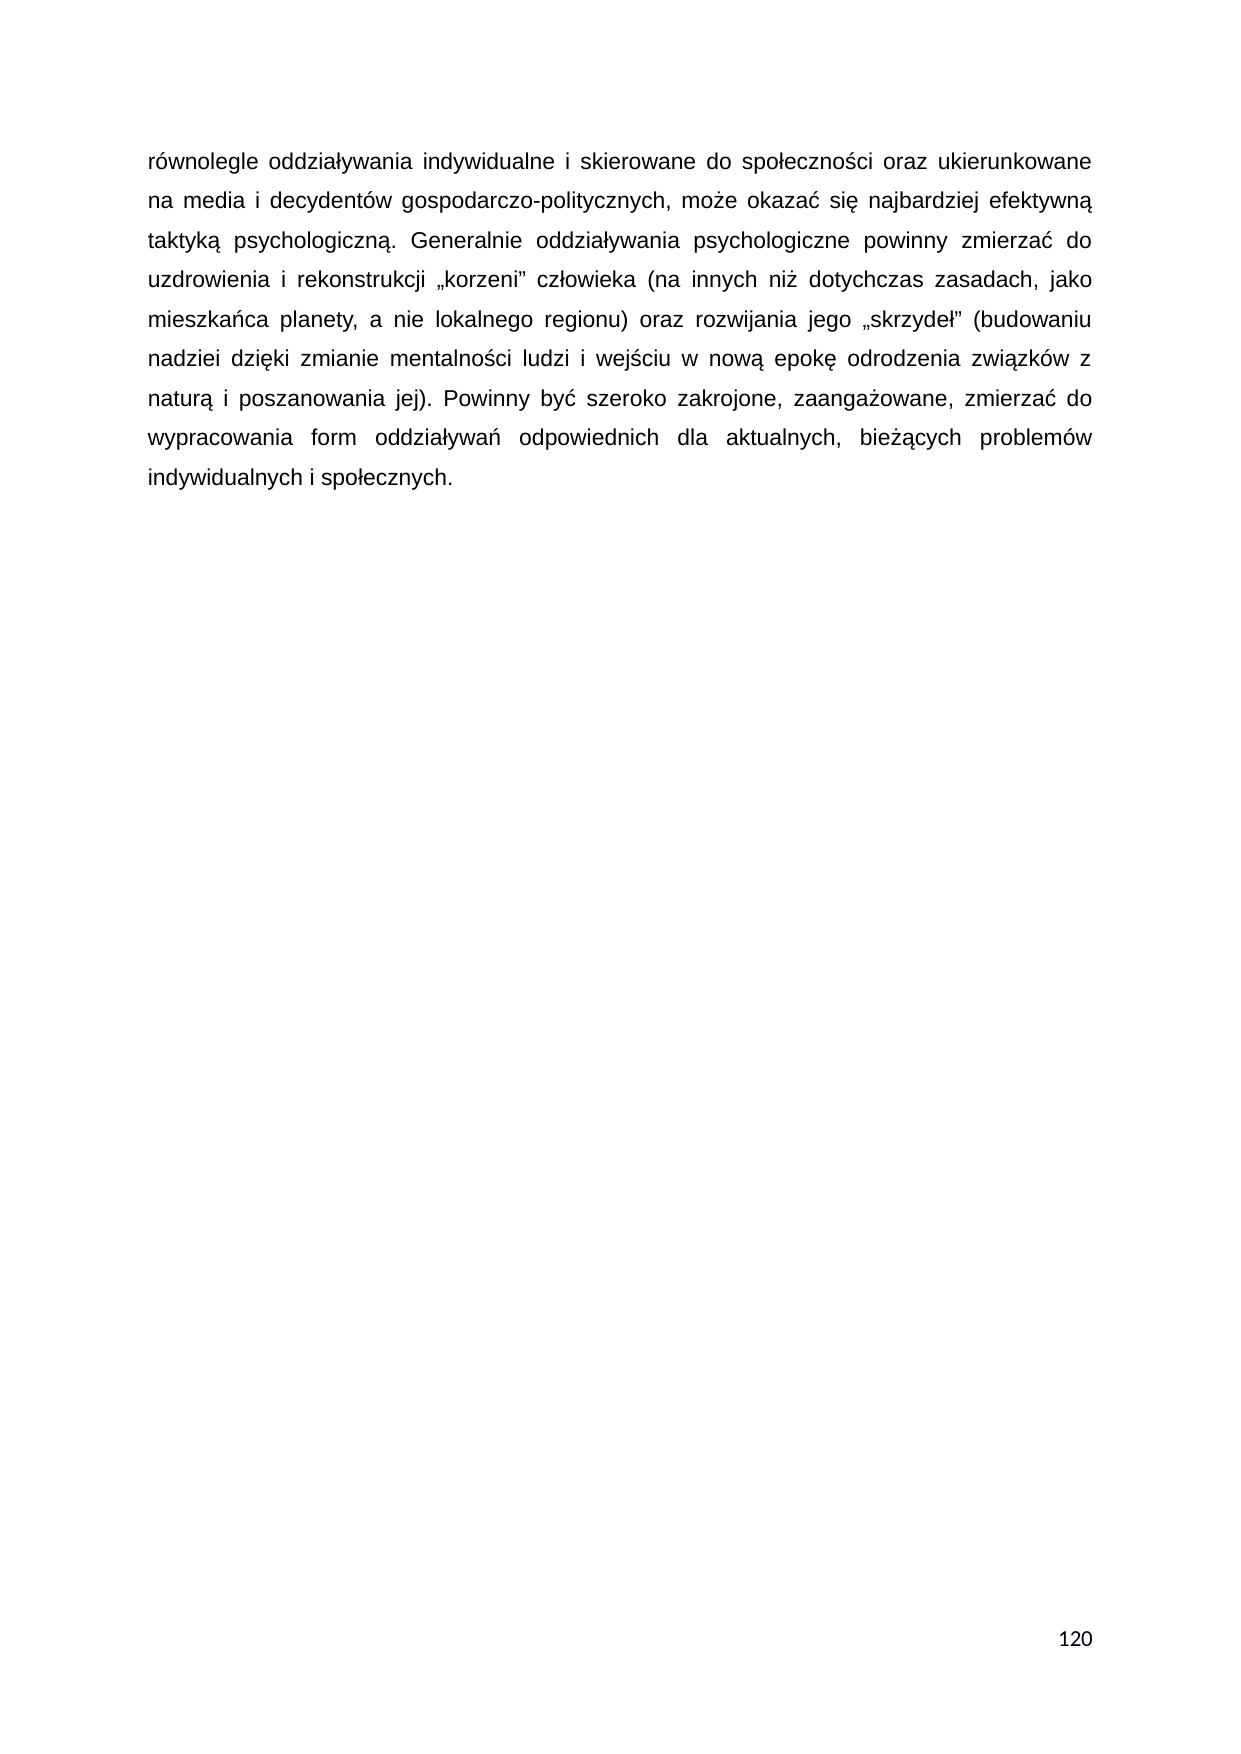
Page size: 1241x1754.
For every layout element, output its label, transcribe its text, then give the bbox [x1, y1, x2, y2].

text równolegle oddziaływania indywidualne i skierowane do społeczności oraz ukierunkowane na media i decydentów gospodarczo-politycznych, może okazać się najbardziej efektywną taktyką psychologiczną. Generalnie oddziaływania psychologiczne powinny zmierzać do uzdrowienia i rekonstrukcji „korzeni” człowieka (na innych niż dotychczas zasadach, jako mieszkańca planety, a nie lokalnego regionu) oraz rozwijania jego „skrzydeł” (budowaniu nadziei dzięki zmianie mentalności ludzi i wejściu w nową epokę odrodzenia związków z naturą i poszanowania jej). Powinny być szeroko zakrojone, zaangażowane, zmierzać do wypracowania form oddziaływań odpowiednich dla aktualnych, bieżących problemów indywidualnych i społecznych. [148, 148, 1093, 490]
